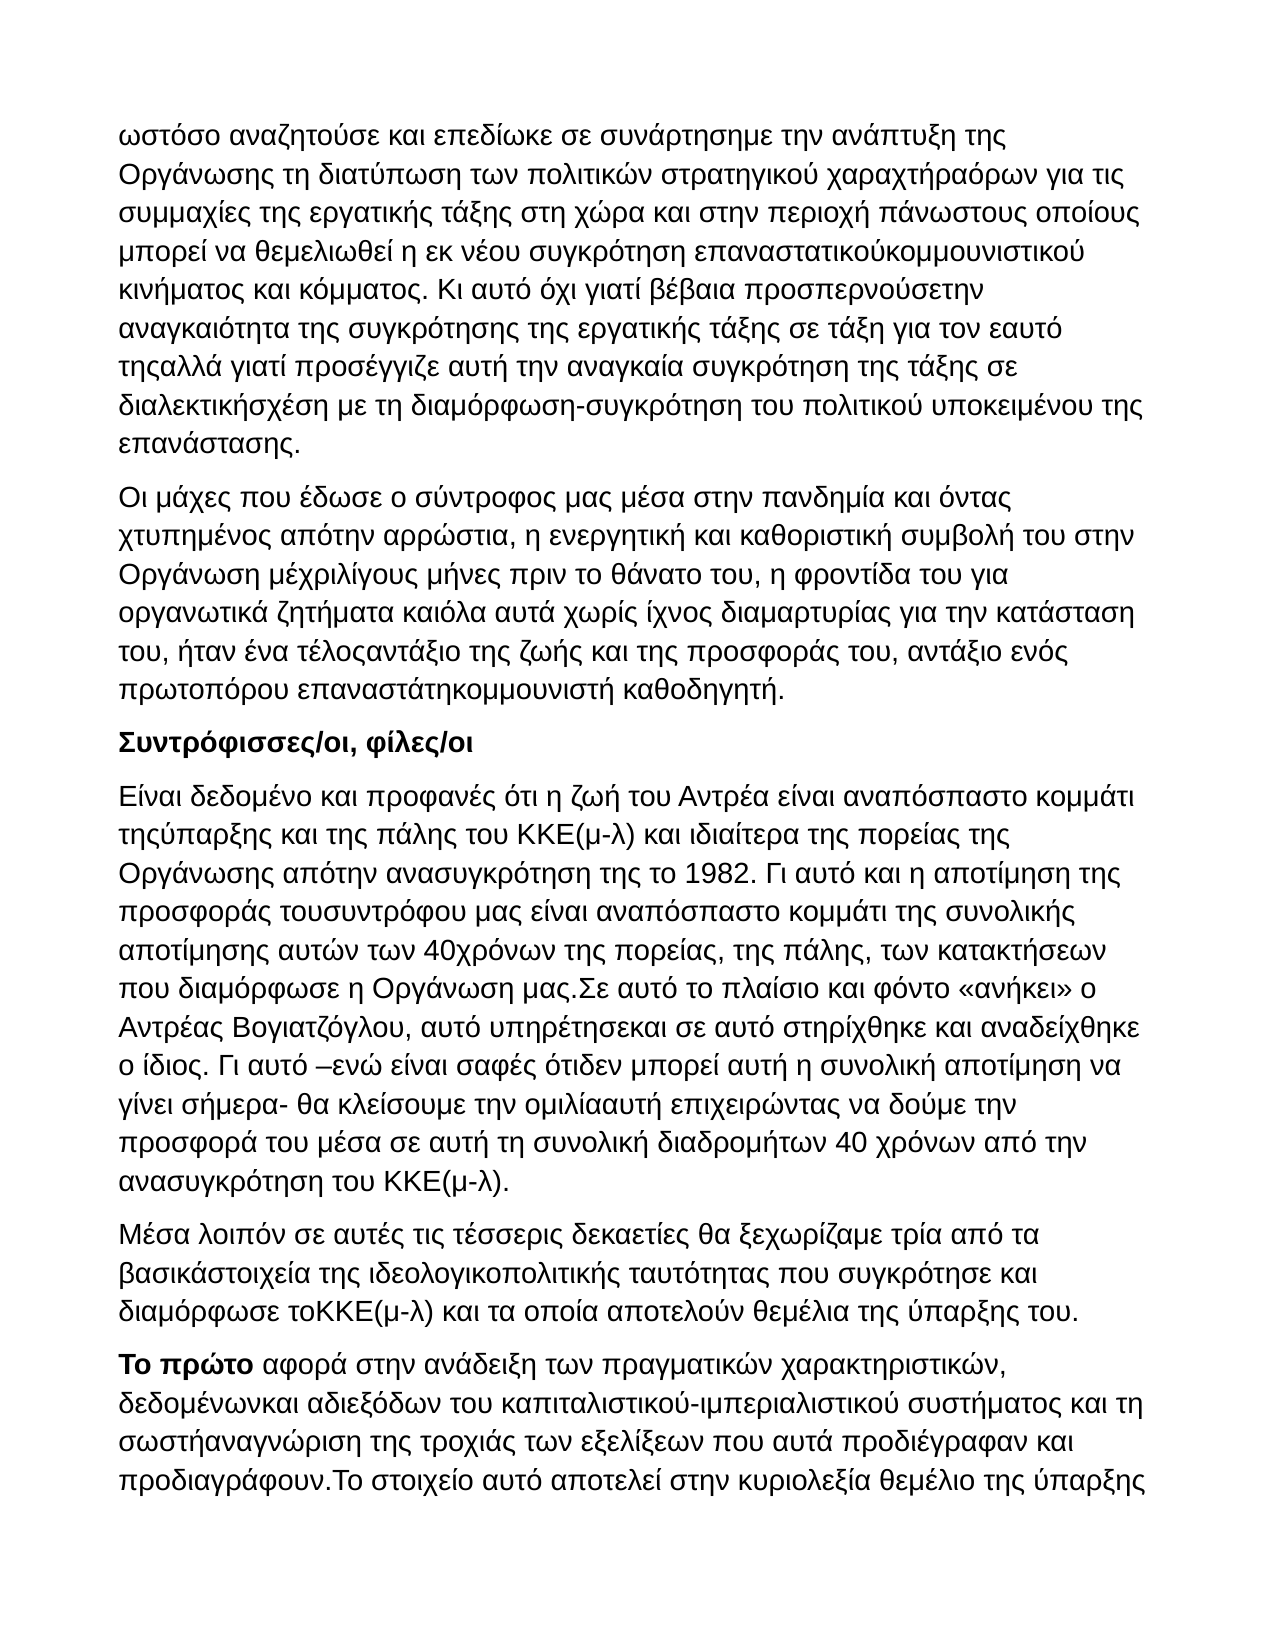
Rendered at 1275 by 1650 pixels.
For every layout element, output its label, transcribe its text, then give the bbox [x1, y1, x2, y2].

text Είναι δεδομένο και προφανές ότι η ζωή του Αντρέα είναι αναπόσπαστο κομμάτι τηςύπαρξης και της πάλης του ΚΚΕ(μ-λ) και ιδιαίτερα της πορείας της Οργάνωσης απότην ανασυγκρότηση της το 1982. Γι αυτό και η αποτίμηση της προσφοράς τουσυντρόφου μας είναι αναπόσπαστο κομμάτι της συνολικής αποτίμησης αυτών των 40χρόνων της πορείας, της πάλης, των κατακτήσεων που διαμόρφωσε η Οργάνωση μας.Σε αυτό το πλαίσιο και φόντο «ανήκει» ο Αντρέας Βογιατζόγλου, αυτό υπηρέτησεκαι σε αυτό στηρίχθηκε και αναδείχθηκε ο ίδιος. Γι αυτό –ενώ είναι σαφές ότιδεν μπορεί αυτή η συνολική αποτίμηση να γίνει σήμερα- θα κλείσουμε την ομιλίααυτή επιχειρώντας να δούμε την προσφορά του μέσα σε αυτή τη συνολική διαδρομήτων 40 χρόνων από την ανασυγκρότηση του ΚΚΕ(μ-λ). [118, 778, 1157, 1197]
text Οι μάχες που έδωσε ο σύντροφος μας μέσα στην πανδημία και όντας χτυπημένος απότην αρρώστια, η ενεργητική και καθοριστική συμβολή του στην Οργάνωση μέχριλίγους μήνες πριν το θάνατο του, η φροντίδα του για οργανωτικά ζητήματα καιόλα αυτά χωρίς ίχνος διαμαρτυρίας για την κατάσταση του, ήταν ένα τέλοςαντάξιο της ζωής και της προσφοράς του, αντάξιο ενός πρωτοπόρου επαναστάτηκομμουνιστή καθοδηγητή. [118, 479, 1157, 706]
text Το πρώτο αφορά στην ανάδειξη των πραγματικών χαρακτηριστικών, δεδομένωνκαι αδιεξόδων του καπιταλιστικού-ιμπεριαλιστικού συστήματος και τη σωστήαναγνώριση της τροχιάς των εξελίξεων που αυτά προδιέγραφαν και προδιαγράφουν.Το στοιχείο αυτό αποτελεί στην κυριολεξία θεμέλιο της ύπαρξης [118, 1347, 1157, 1496]
text Μέσα λοιπόν σε αυτές τις τέσσερις δεκαετίες θα ξεχωρίζαμε τρία από τα βασικάστοιχεία της ιδεολογικοπολιτικής ταυτότητας που συγκρότησε και διαμόρφωσε τοΚΚΕ(μ-λ) και τα οποία αποτελούν θεμέλια της ύπαρξης του. [118, 1217, 1157, 1328]
text ωστόσο αναζητούσε και επεδίωκε σε συνάρτησημε την ανάπτυξη της Οργάνωσης τη διατύπωση των πολιτικών στρατηγικού χαραχτήραόρων για τις συμμαχίες της εργατικής τάξης στη χώρα και στην περιοχή πάνωστους οποίους μπορεί να θεμελιωθεί η εκ νέου συγκρότηση επαναστατικούκομμουνιστικού κινήματος και κόμματος. Κι αυτό όχι γιατί βέβαια προσπερνούσετην αναγκαιότητα της συγκρότησης της εργατικής τάξης σε τάξη για τον εαυτό τηςαλλά γιατί προσέγγιζε αυτή την αναγκαία συγκρότηση της τάξης σε διαλεκτικήσχέση με τη διαμόρφωση-συγκρότηση του πολιτικού υποκειμένου της επανάστασης. [118, 118, 1157, 460]
text Συντρόφισσες/οι, φίλες/οι [118, 725, 1157, 759]
